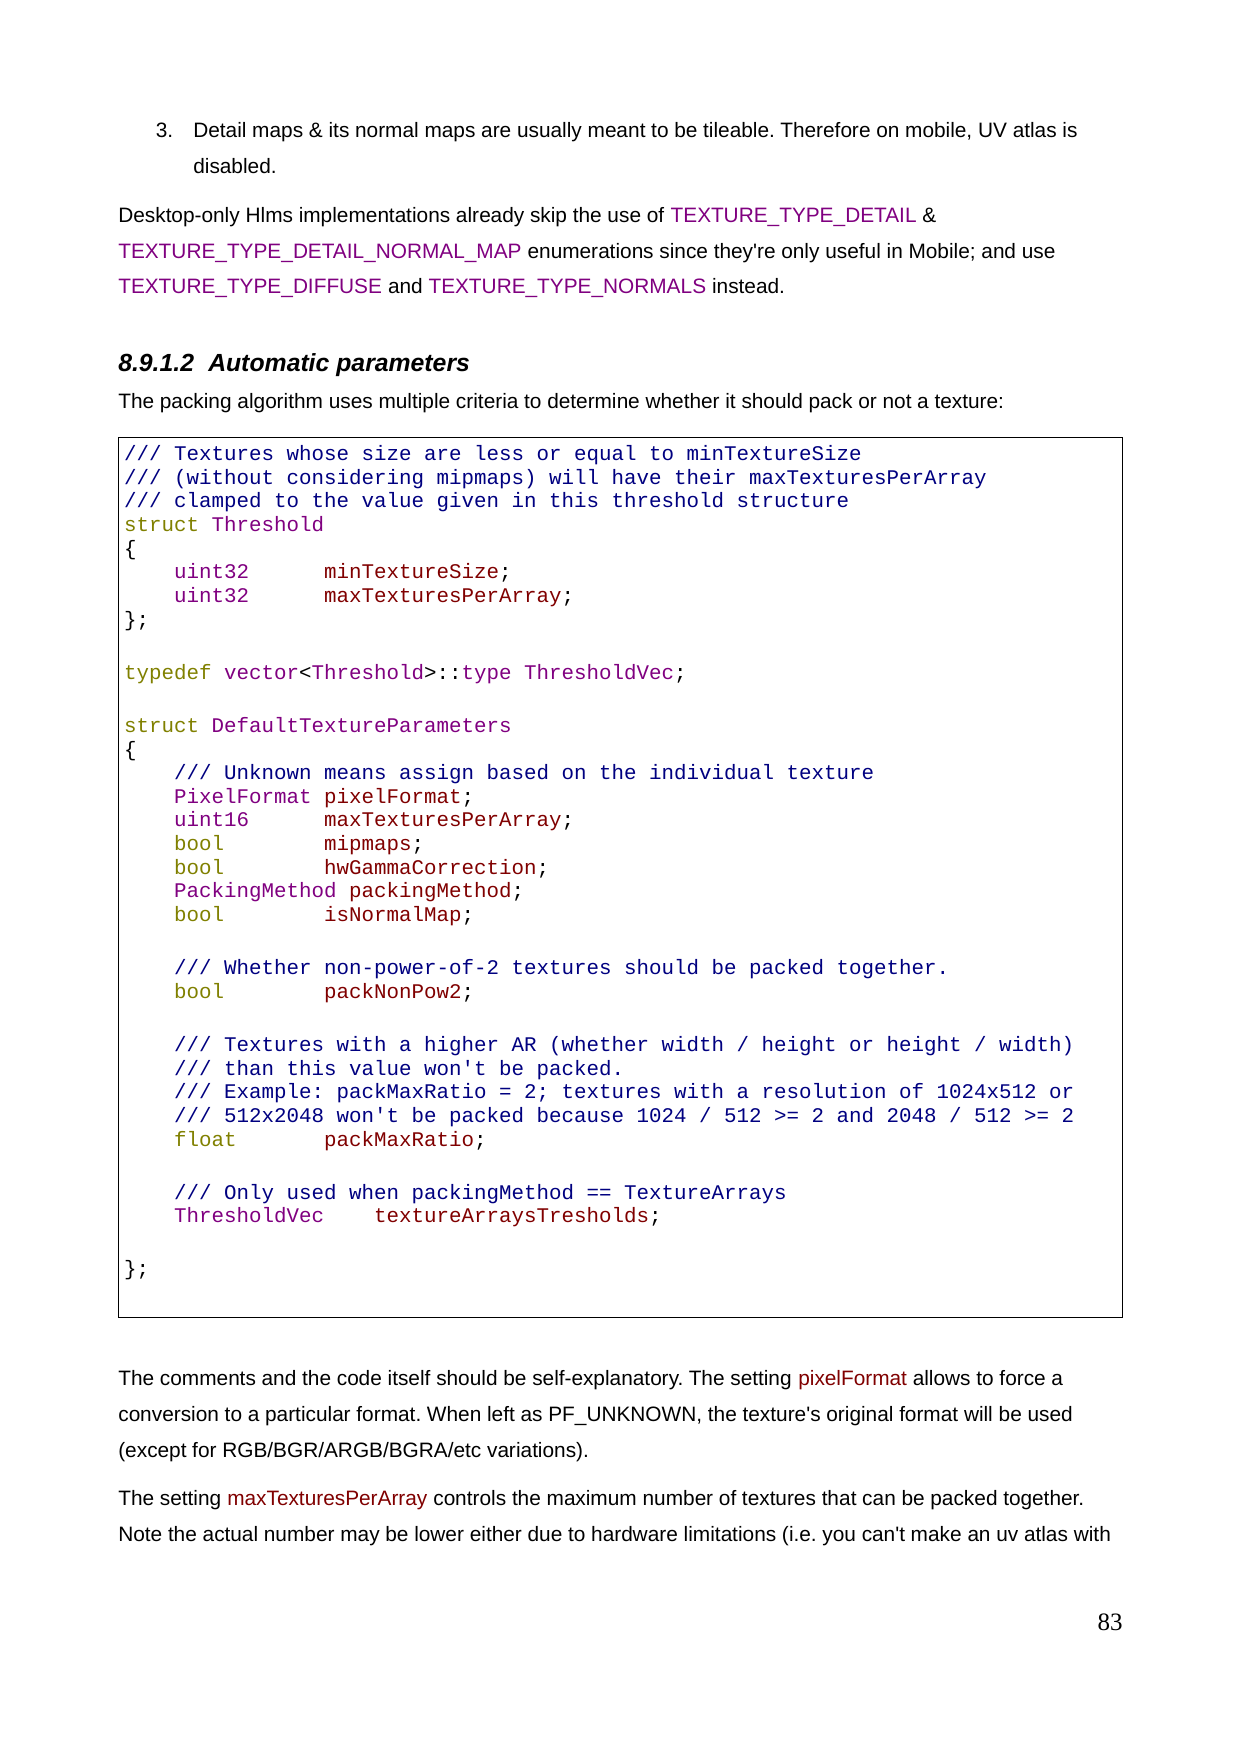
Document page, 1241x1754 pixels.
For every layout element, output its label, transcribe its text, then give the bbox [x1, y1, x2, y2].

text The comments and the code itself should be self-explanatory. The setting pixelFormat allows to force a conversion to a particular format. When left as PF_UNKNOWN, the texture's original format will be used (except for RGB/BGR/ARGB/BGRA/etc variations). [118, 1366, 1122, 1462]
subtitle Automatic parameters [118, 348, 1122, 376]
text The setting maxTexturesPerArray controls the maximum number of textures that can be packed together. Note the actual number may be lower either due to hardware limitations (i.e. you can't make an uv atlas with [118, 1486, 1122, 1546]
text Desktop-only Hlms implementations already skip the use of TEXTURE_TYPE_DETAIL & TEXTURE_TYPE_DETAIL_NORMAL_MAP enumerations since they're only useful in Mobile; and use TEXTURE_TYPE_DIFFUSE and TEXTURE_TYPE_NORMALS instead. [118, 202, 1122, 298]
table_header /// Textures whose size are less or equal to minTextureSize /// (without considering mipmaps) will have their maxTexturesPerArray /// clamped to the value given in this threshold structure struct Threshold { uint32 minTextureSize; uint32 maxTexturesPerArray; }; typedef vector<Threshold>::type ThresholdVec; struct DefaultTextureParameters { /// Unknown means assign based on the individual texture PixelFormat pixelFormat; uint16 maxTexturesPerArray; bool mipmaps; bool hwGammaCorrection; PackingMethod packingMethod; bool isNormalMap; /// Whether non-power-of-2 textures should be packed together. bool packNonPow2; /// Textures with a higher AR (whether width / height or height / width) /// than this value won't be packed. /// Example: packMaxRatio = 2; textures with a resolution of 1024x512 or /// 512x2048 won't be packed because 1024 / 512 >= 2 and 2048 / 512 >= 2 float packMaxRatio; /// Only used when packingMethod == TextureArrays ThresholdVec textureArraysTresholds; }; [119, 438, 1122, 1317]
text The packing algorithm uses multiple criteria to determine whether it should pack or not a texture: [118, 389, 1122, 413]
list Detail maps & its normal maps are usually meant to be tileable. Therefore on mobile, UV atlas is disabled. [156, 118, 1122, 178]
